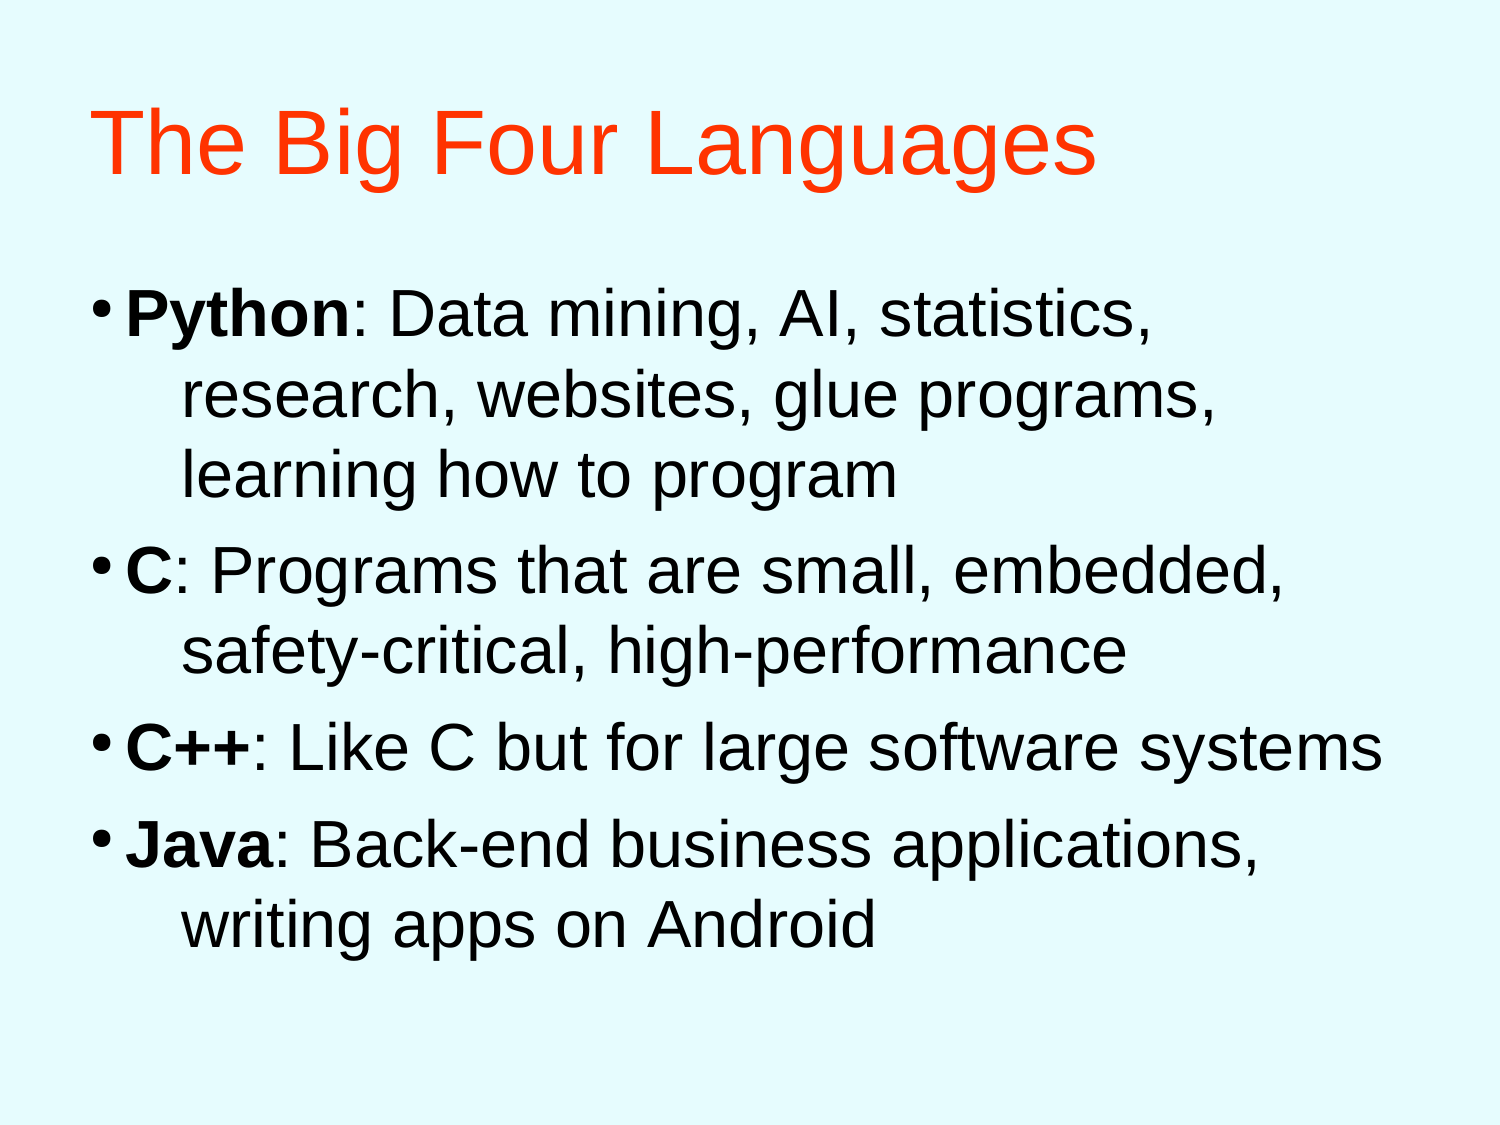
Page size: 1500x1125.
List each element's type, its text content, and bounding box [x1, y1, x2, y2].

list Python: Data mining, AI, statistics, research, websites, glue programs, learning how to program C: Programs that are small, embedded, safety-critical, high-performance C++: Like C but for large software systems Java: Back-end business applications, writing apps on Android [75, 262, 1423, 1003]
title The Big Four Languages [75, 45, 1423, 231]
